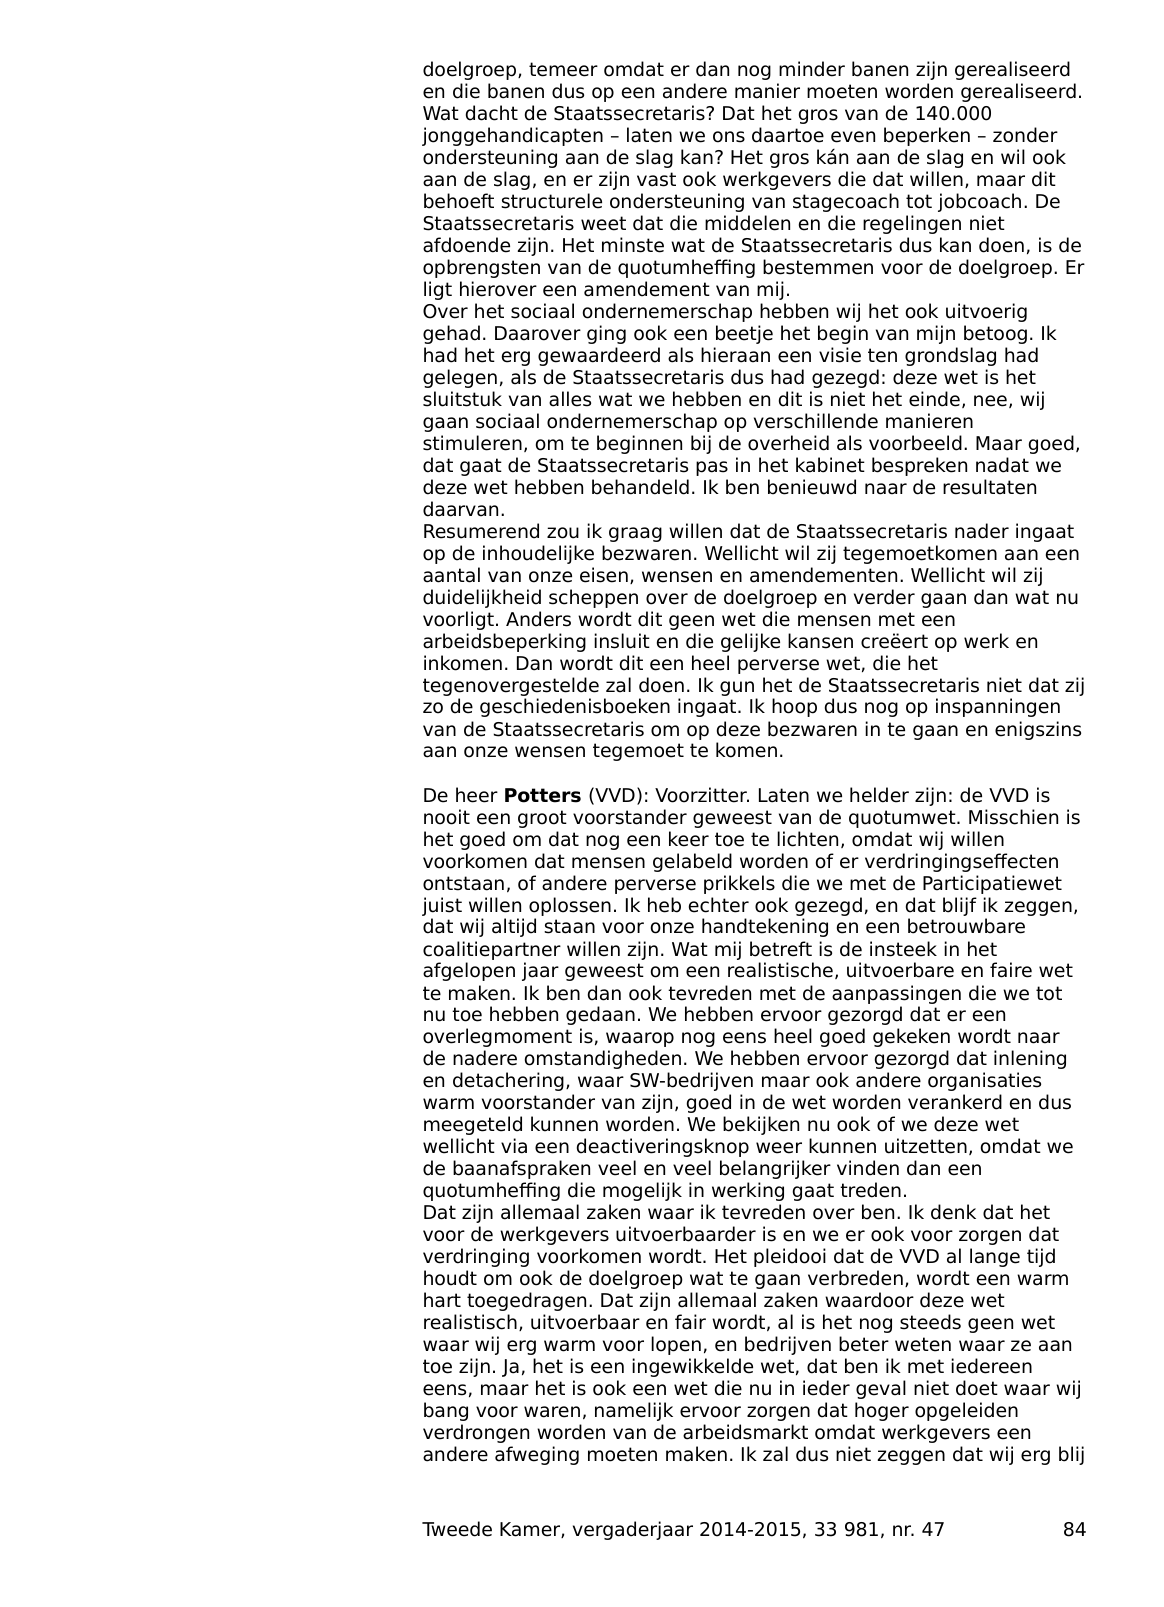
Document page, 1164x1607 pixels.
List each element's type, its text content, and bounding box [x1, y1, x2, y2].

text Dat zijn allemaal zaken waar ik tevreden over ben. Ik denk dat het voor de werkgevers uitvoerbaarder is en we er ook voor zorgen dat verdringing voorkomen wordt. Het pleidooi dat de VVD al lange tijd houdt om ook de doelgroep wat te gaan verbreden, wordt een warm hart toegedragen. Dat zijn allemaal zaken waardoor deze wet realistisch, uitvoerbaar en fair wordt, al is het nog steeds geen wet waar wij erg warm voor lopen, en bedrijven beter weten waar ze aan toe zijn. Ja, het is een ingewikkelde wet, dat ben ik met iedereen eens, maar het is ook een wet die nu in ieder geval niet doet waar wij bang voor waren, namelijk ervoor zorgen dat hoger opgeleiden verdrongen worden van de arbeidsmarkt omdat werkgevers een andere afweging moeten maken. Ik zal dus niet zeggen dat wij erg blij [422, 1202, 1087, 1466]
text doelgroep, temeer omdat er dan nog minder banen zijn gerealiseerd en die banen dus op een andere manier moeten worden gerealiseerd. Wat dacht de Staatssecretaris? Dat het gros van de 140.000 jonggehandicapten – laten we ons daartoe even beperken – zonder ondersteuning aan de slag kan? Het gros kán aan de slag en wil ook aan de slag, en er zijn vast ook werkgevers die dat willen, maar dit behoeft structurele ondersteuning van stagecoach tot jobcoach. De Staatssecretaris weet dat die middelen en die regelingen niet afdoende zijn. Het minste wat de Staatssecretaris dus kan doen, is de opbrengsten van de quotumheffing bestemmen voor de doelgroep. Er ligt hierover een amendement van mij. [422, 59, 1087, 301]
text Resumerend zou ik graag willen dat de Staatssecretaris nader ingaat op de inhoudelijke bezwaren. Wellicht wil zij tegemoetkomen aan een aantal van onze eisen, wensen en amendementen. Wellicht wil zij duidelijkheid scheppen over de doelgroep en verder gaan dan wat nu voorligt. Anders wordt dit geen wet die mensen met een arbeidsbeperking insluit en die gelijke kansen creëert op werk en inkomen. Dan wordt dit een heel perverse wet, die het tegenovergestelde zal doen. Ik gun het de Staatssecretaris niet dat zij zo de geschiedenisboeken ingaat. Ik hoop dus nog op inspanningen van de Staatssecretaris om op deze bezwaren in te gaan en enigszins aan onze wensen tegemoet te komen. [422, 521, 1087, 762]
text Over het sociaal ondernemerschap hebben wij het ook uitvoerig gehad. Daarover ging ook een beetje het begin van mijn betoog. Ik had het erg gewaardeerd als hieraan een visie ten grondslag had gelegen, als de Staatssecretaris dus had gezegd: deze wet is het sluitstuk van alles wat we hebben en dit is niet het einde, nee, wij gaan sociaal ondernemerschap op verschillende manieren stimuleren, om te beginnen bij de overheid als voorbeeld. Maar goed, dat gaat de Staatssecretaris pas in het kabinet bespreken nadat we deze wet hebben behandeld. Ik ben benieuwd naar de resultaten daarvan. [422, 301, 1087, 521]
text De heer Potters (VVD): Voorzitter. Laten we helder zijn: de VVD is nooit een groot voorstander geweest van de quotumwet. Misschien is het goed om dat nog een keer toe te lichten, omdat wij willen voorkomen dat mensen gelabeld worden of er verdringingseffecten ontstaan, of andere perverse prikkels die we met de Participatiewet juist willen oplossen. Ik heb echter ook gezegd, en dat blijf ik zeggen, dat wij altijd staan voor onze handtekening en een betrouwbare coalitiepartner willen zijn. Wat mij betreft is de insteek in het afgelopen jaar geweest om een realistische, uitvoerbare en faire wet te maken. Ik ben dan ook tevreden met de aanpassingen die we tot nu toe hebben gedaan. We hebben ervoor gezorgd dat er een overlegmoment is, waarop nog eens heel goed gekeken wordt naar de nadere omstandigheden. We hebben ervoor gezorgd dat inlening en detachering, waar SW-bedrijven maar ook andere organisaties warm voorstander van zijn, goed in de wet worden verankerd en dus meegeteld kunnen worden. We bekijken nu ook of we deze wet wellicht via een deactiveringsknop weer kunnen uitzetten, omdat we de baanafspraken veel en veel belangrijker vinden dan een quotumheffing die mogelijk in werking gaat treden. [422, 784, 1087, 1202]
